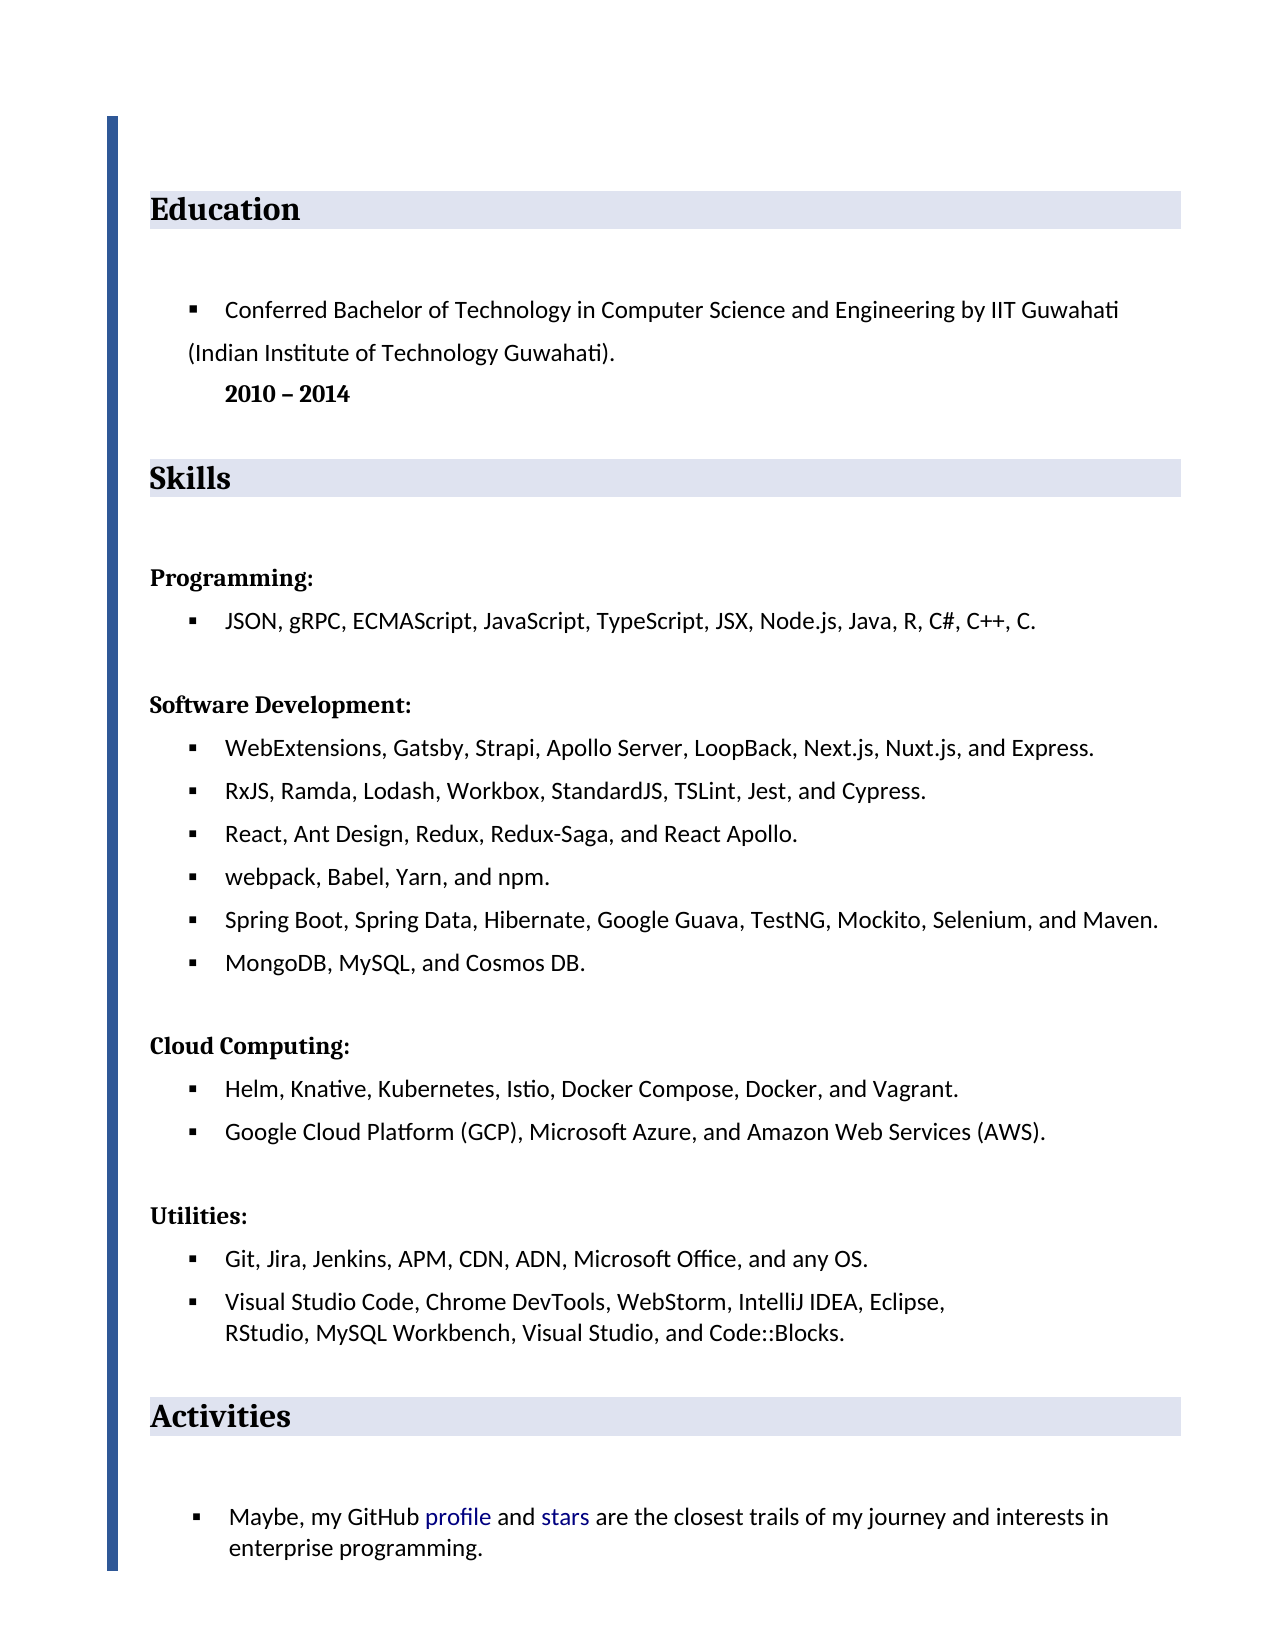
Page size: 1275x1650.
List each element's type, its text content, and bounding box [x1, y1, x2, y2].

title Google Cloud Platform (GCP), Microsoft Azure, and Amazon Web Services (AWS). [187, 1116, 1181, 1146]
title WebExtensions, Gatsby, Strapi, Apollo Server, LoopBack, Next.js, Nuxt.js, and Express. [187, 732, 1181, 763]
list Conferred Bachelor of Technology in Computer Science and Engineering by IIT Guwahati [187, 294, 1181, 325]
title Helm, Knative, Kubernetes, Istio, Docker Compose, Docker, and Vagrant. [187, 1073, 1181, 1103]
title Git, Jira, Jenkins, APM, CDN, ADN, Microsoft Office, and any OS. [187, 1243, 1181, 1274]
title Cloud Computing: [150, 1032, 1181, 1060]
title Software Development: [150, 691, 1181, 720]
title Programming: [150, 564, 1181, 592]
title Utilities: [150, 1202, 1181, 1231]
title MongoDB, MySQL, and Cosmos DB. [187, 947, 1181, 978]
title RxJS, Ramda, Lodash, Workbox, StandardJS, TSLint, Jest, and Cypress. [187, 775, 1181, 806]
title webpack, Babel, Yarn, and npm. [187, 861, 1181, 892]
title Spring Boot, Spring Data, Hibernate, Google Guava, TestNG, Mockito, Selenium, and Maven. [187, 904, 1181, 935]
subtitle Education [150, 191, 1181, 229]
list Maybe, my GitHub profile and stars are the closest trails of my journey and interests in enterprise programming. [191, 1501, 1181, 1562]
title JSON, gRPC, ECMAScript, JavaScript, TypeScript, JSX, Node.js, Java, R, C#, C++, C. [187, 605, 1181, 636]
title React, Ant Design, Redux, Redux-Saga, and React Apollo. [187, 818, 1181, 849]
text (Indian Institute of Technology Guwahati). [187, 337, 1181, 368]
subtitle Activities [150, 1397, 1181, 1436]
text 2010 – 2014 [187, 380, 1181, 409]
title Visual Studio Code, Chrome DevTools, WebStorm, IntelliJ IDEA, Eclipse, RStudio, MySQL Workbench, Visual Studio, and Code::Blocks. [187, 1286, 1181, 1347]
subtitle Skills [150, 459, 1181, 497]
